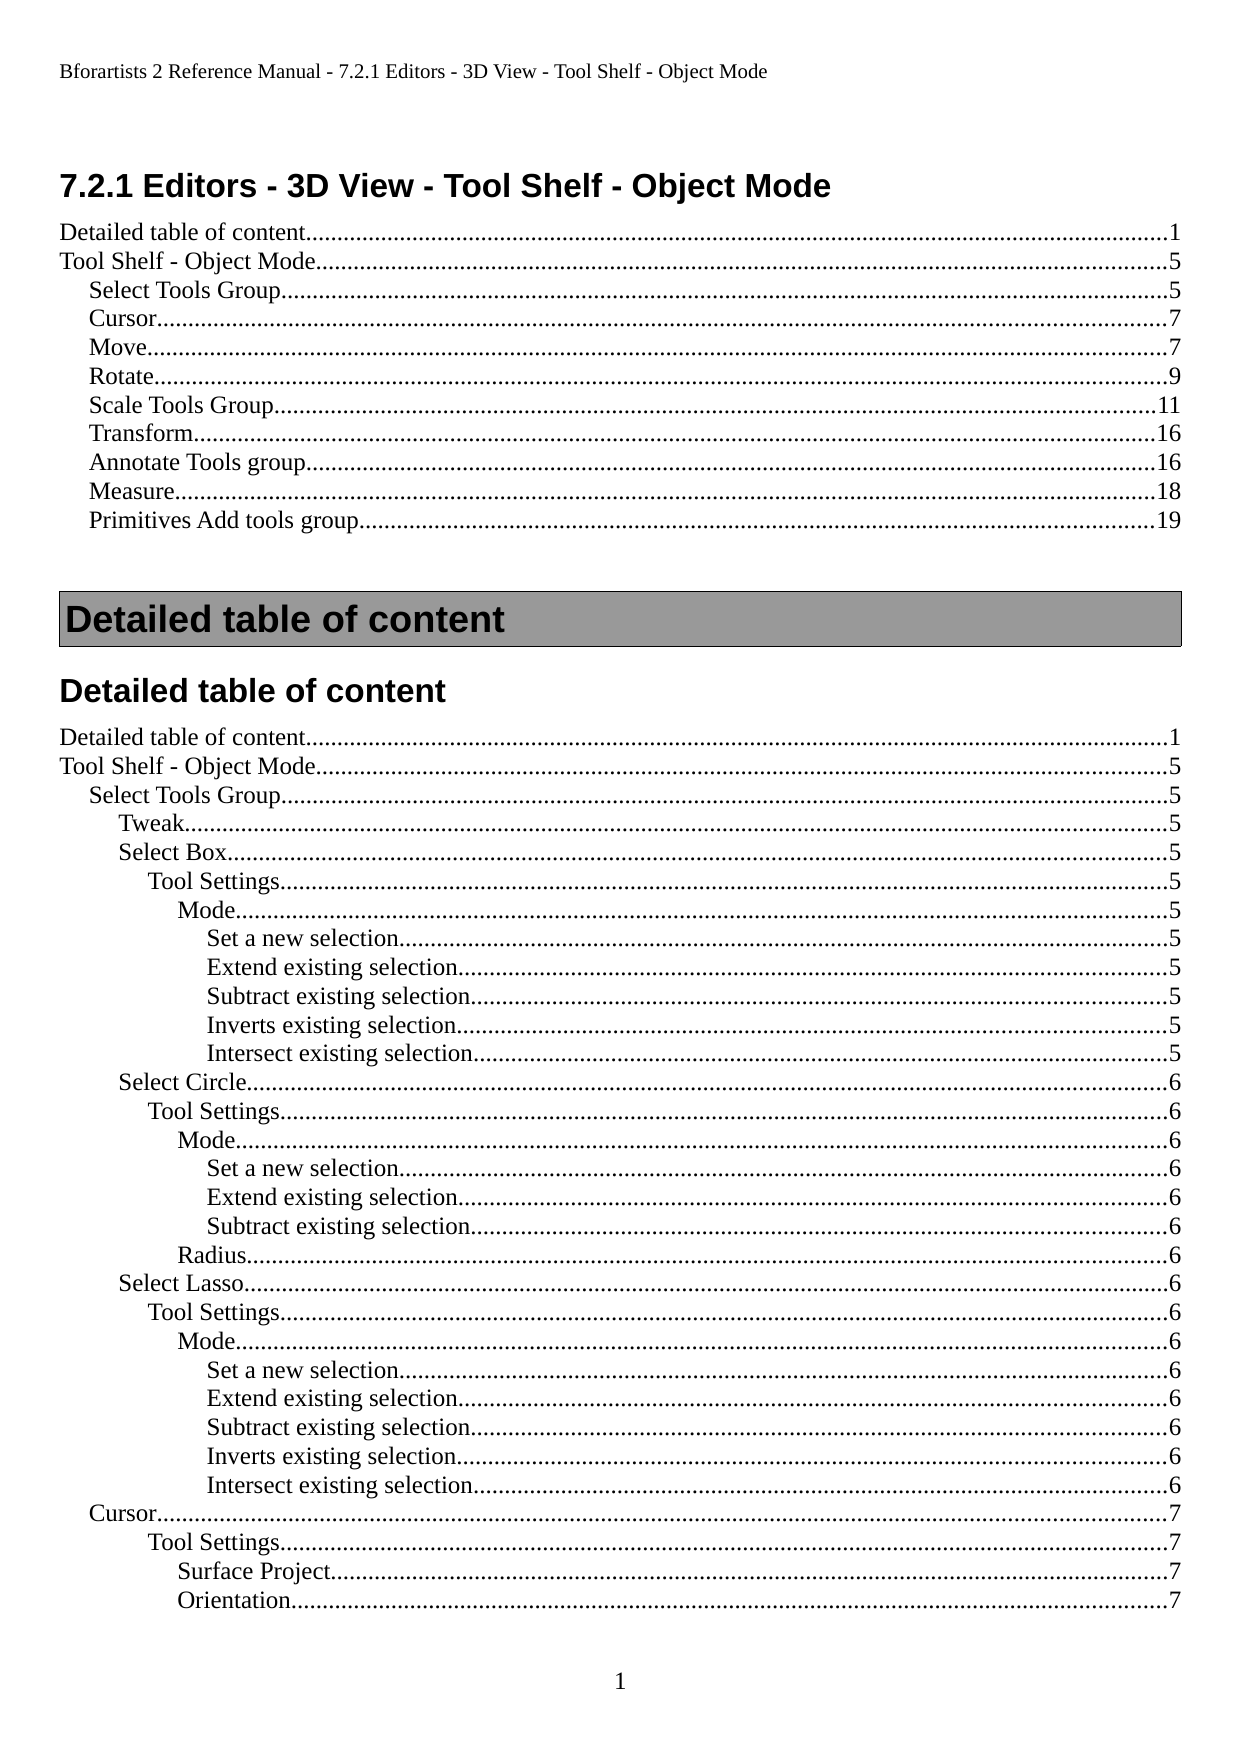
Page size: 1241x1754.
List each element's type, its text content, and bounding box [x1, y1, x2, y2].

text Primitives Add tools group 19 [88, 505, 1181, 533]
text Select Tools Group 5 [88, 780, 1181, 808]
text Set a new selection 6 [206, 1355, 1181, 1383]
subtitle 7.2.1 Editors - 3D View - Tool Shelf - Object Mode [59, 166, 1181, 205]
text Set a new selection 5 [206, 923, 1181, 952]
text Cursor 7 [88, 1498, 1181, 1527]
text Rotate 9 [88, 361, 1181, 390]
text Mode 5 [177, 895, 1181, 923]
text Surface Project 7 [177, 1556, 1181, 1585]
text Tweak 5 [118, 808, 1181, 837]
text Tool Settings 6 [147, 1297, 1181, 1326]
subtitle Detailed table of content [59, 671, 1181, 710]
text Inverts existing selection 6 [206, 1441, 1181, 1470]
text Extend existing selection 6 [206, 1383, 1181, 1412]
text Move 7 [88, 332, 1181, 361]
text Tool Settings 5 [147, 866, 1181, 895]
text Intersect existing selection 6 [206, 1470, 1181, 1498]
text Subtract existing selection 6 [206, 1211, 1181, 1240]
text Extend existing selection 5 [206, 952, 1181, 981]
text Set a new selection 6 [206, 1153, 1181, 1182]
text Inverts existing selection 5 [206, 1010, 1181, 1038]
text Intersect existing selection 5 [206, 1038, 1181, 1067]
text Subtract existing selection 5 [206, 981, 1181, 1010]
text Mode 6 [177, 1125, 1181, 1153]
text Select Tools Group 5 [88, 275, 1181, 303]
text Annotate Tools group 16 [88, 447, 1181, 476]
text Orientation 7 [177, 1585, 1181, 1613]
text Radius 6 [177, 1240, 1181, 1268]
text Transform 16 [88, 418, 1181, 447]
text Select Box 5 [118, 837, 1181, 866]
text Extend existing selection 6 [206, 1182, 1181, 1211]
text Select Lasso 6 [118, 1268, 1181, 1297]
text Select Circle 6 [118, 1067, 1181, 1096]
text Subtract existing selection 6 [206, 1412, 1181, 1441]
text Cursor 7 [88, 303, 1181, 332]
text Tool Settings 7 [147, 1527, 1181, 1556]
text Tool Settings 6 [147, 1096, 1181, 1125]
text Detailed table of content 1 [59, 722, 1181, 751]
text Tool Shelf - Object Mode 5 [59, 246, 1181, 275]
text Tool Shelf - Object Mode 5 [59, 751, 1181, 780]
text Mode 6 [177, 1326, 1181, 1355]
table_header Detailed table of content [60, 592, 1181, 646]
text Detailed table of content 1 [59, 217, 1181, 246]
text Scale Tools Group 11 [88, 390, 1181, 418]
text Measure 18 [88, 476, 1181, 505]
